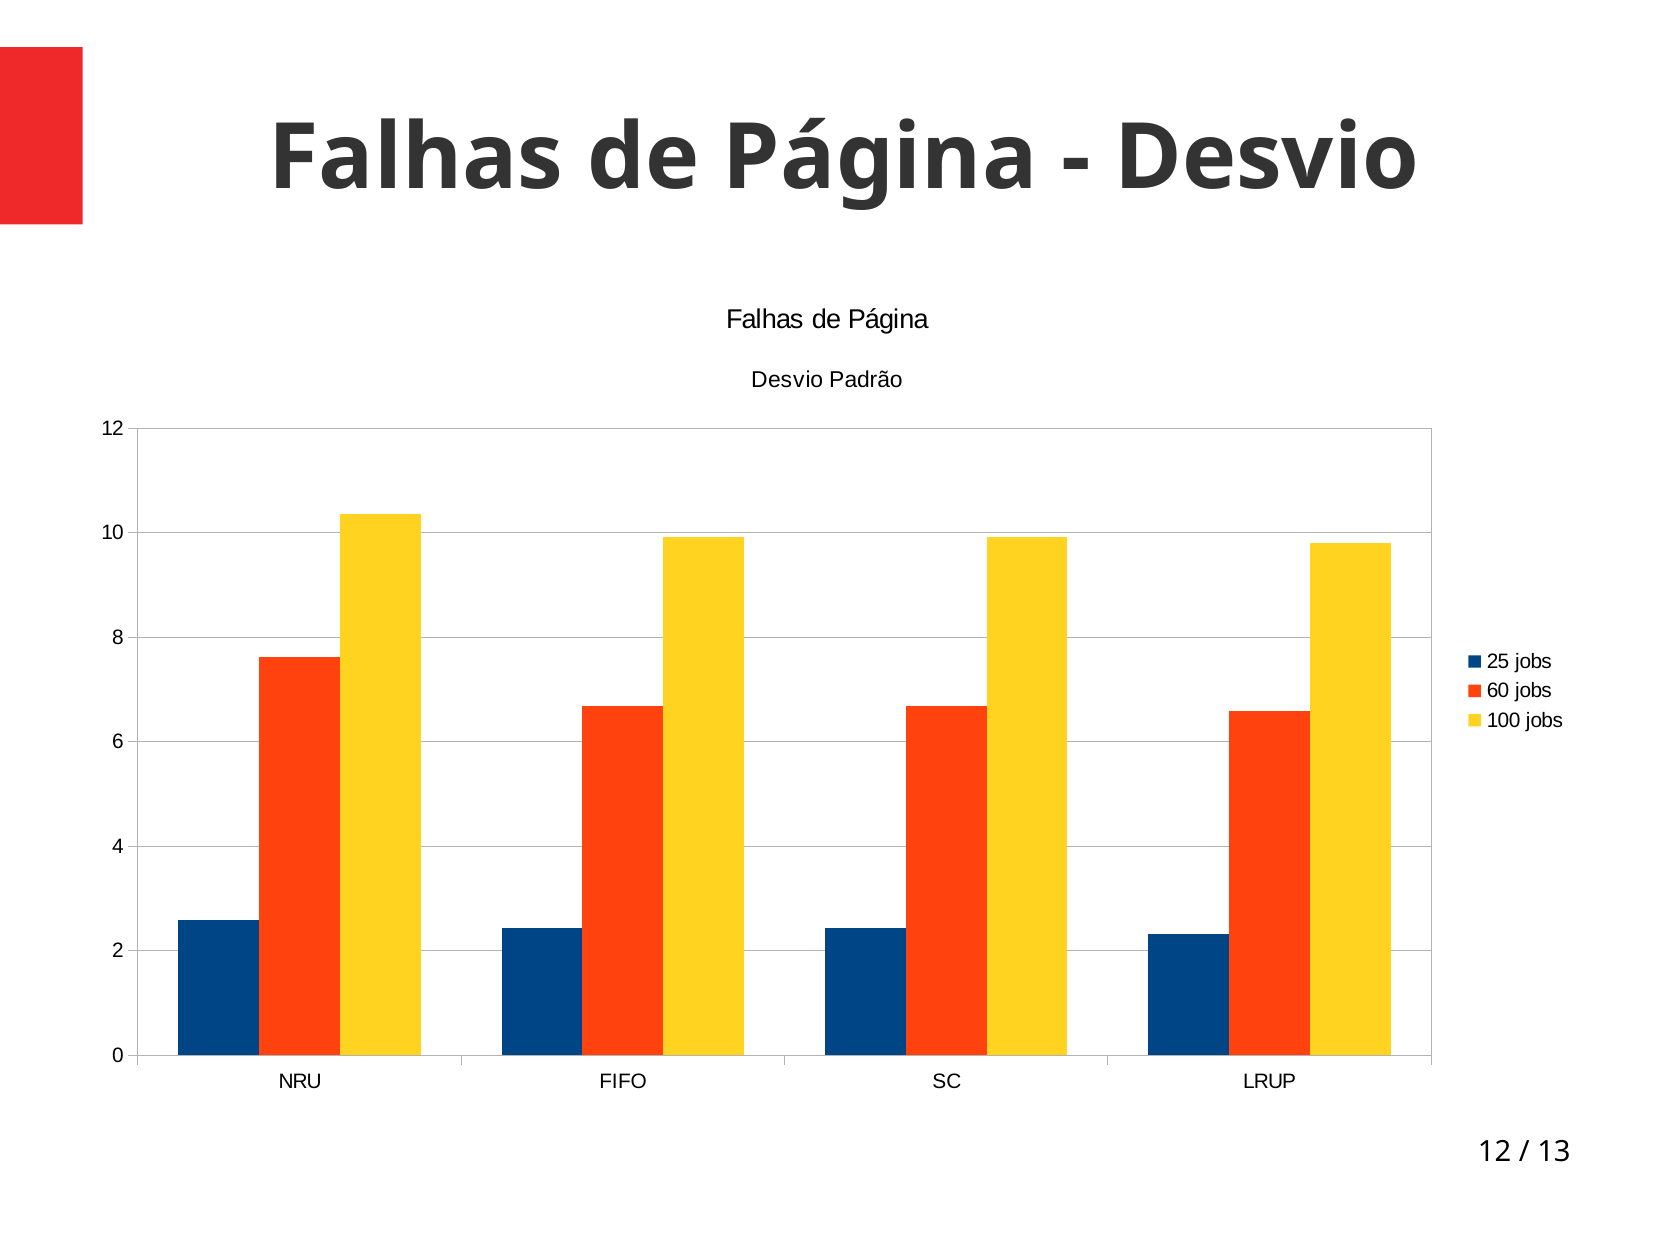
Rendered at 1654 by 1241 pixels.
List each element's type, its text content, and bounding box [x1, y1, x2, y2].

chart [70, 271, 1583, 1111]
title Falhas de Página - Desvio [118, 49, 1571, 257]
